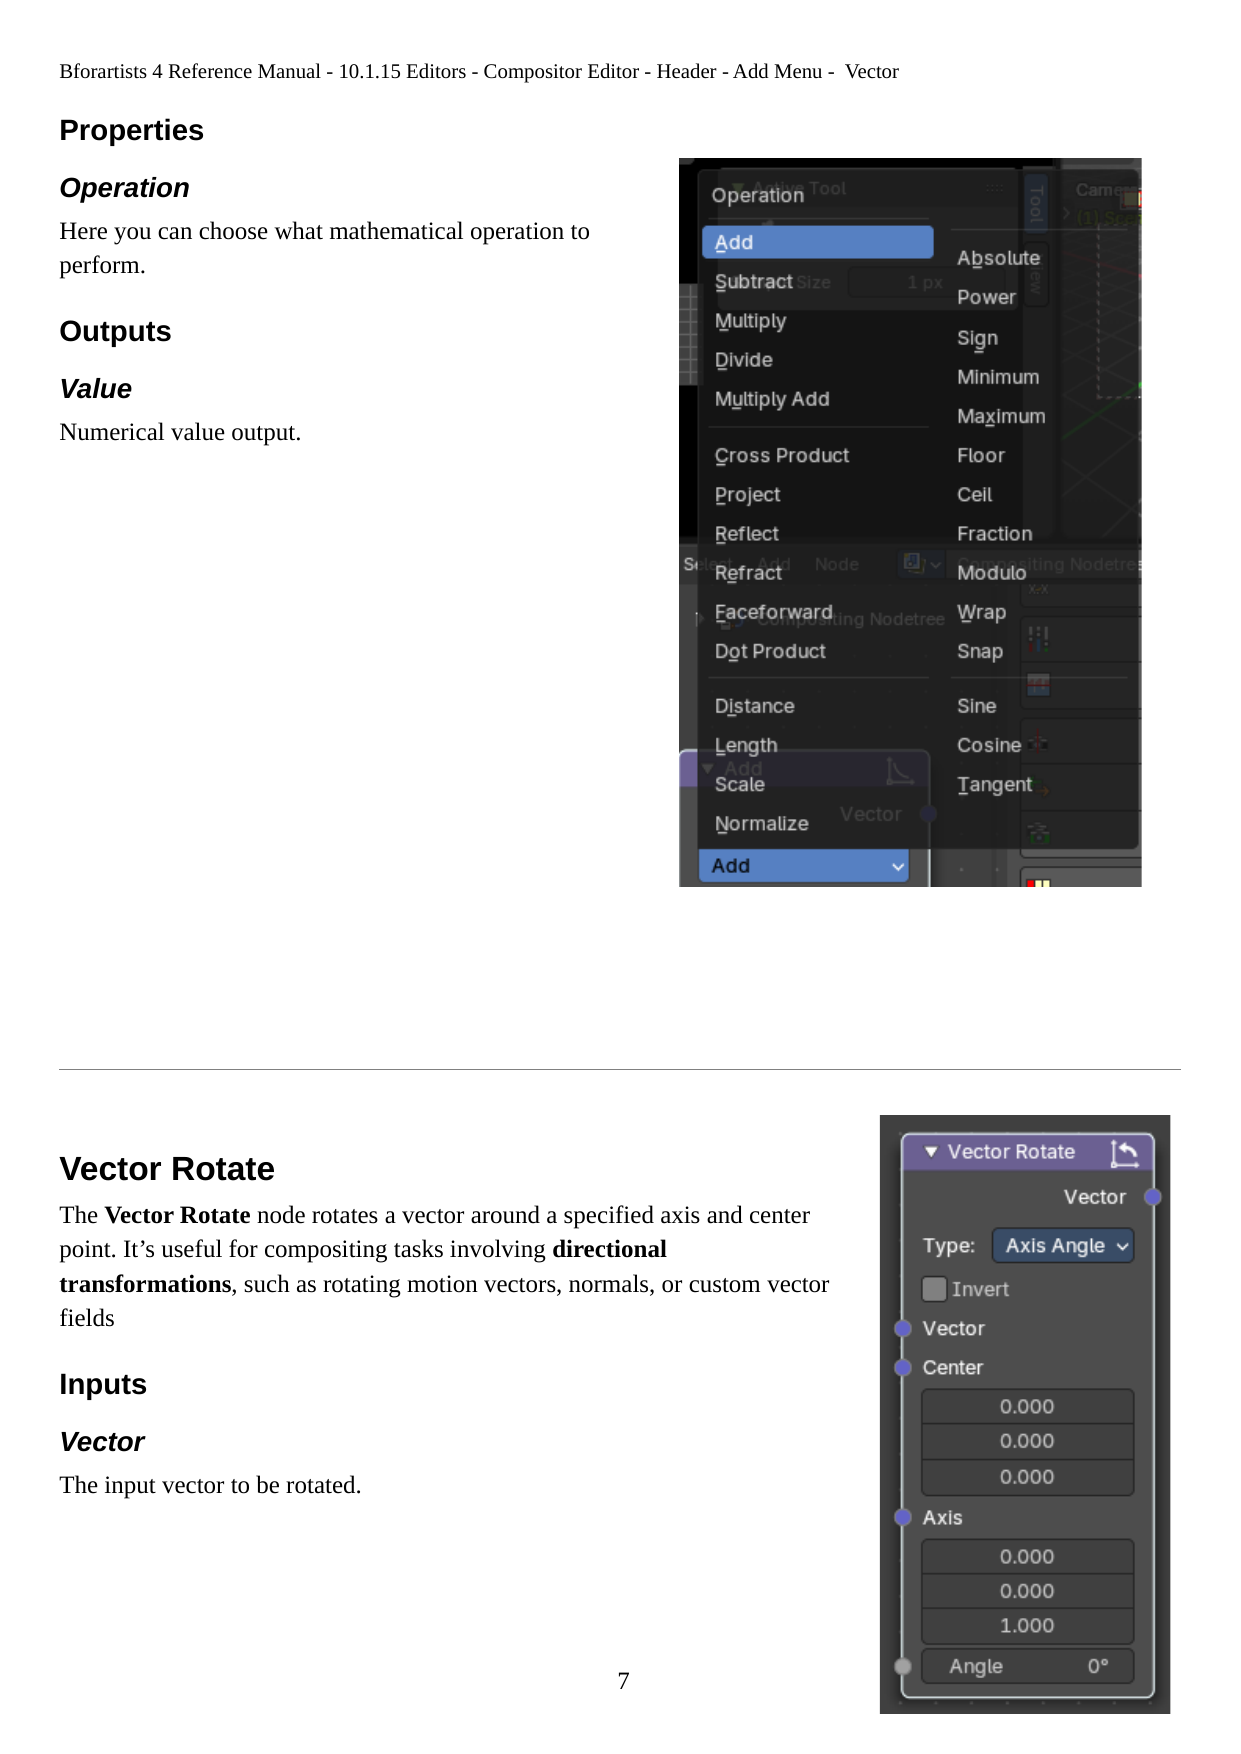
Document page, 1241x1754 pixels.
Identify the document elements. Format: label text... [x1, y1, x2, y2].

subtitle [1171, 1426, 1181, 1457]
text The Vector Rotate node rotates a vector around a specified axis and center point. It’s useful for compositing tasks involving directional transformations, such as rotating motion vectors, normals, or custom vector fields [59, 1200, 879, 1332]
subtitle Properties [59, 113, 1181, 146]
subtitle [1171, 1367, 1181, 1401]
picture [879, 1115, 1171, 1714]
subtitle Vector [59, 1426, 879, 1457]
text [1142, 216, 1181, 279]
subtitle [1142, 171, 1181, 203]
text The input vector to be rotated. [59, 1470, 879, 1499]
text Here you can choose what mathematical operation to perform. [59, 216, 679, 279]
picture [679, 158, 1142, 887]
subtitle Inputs [59, 1367, 879, 1401]
subtitle Operation [59, 171, 679, 203]
subtitle Outputs [59, 314, 679, 348]
subtitle Vector Rotate [59, 1148, 879, 1187]
text Numerical value output. [59, 417, 679, 446]
subtitle [1142, 373, 1181, 404]
subtitle [1171, 1148, 1181, 1187]
subtitle [1142, 314, 1181, 348]
subtitle Value [59, 373, 679, 404]
text [1142, 417, 1181, 446]
